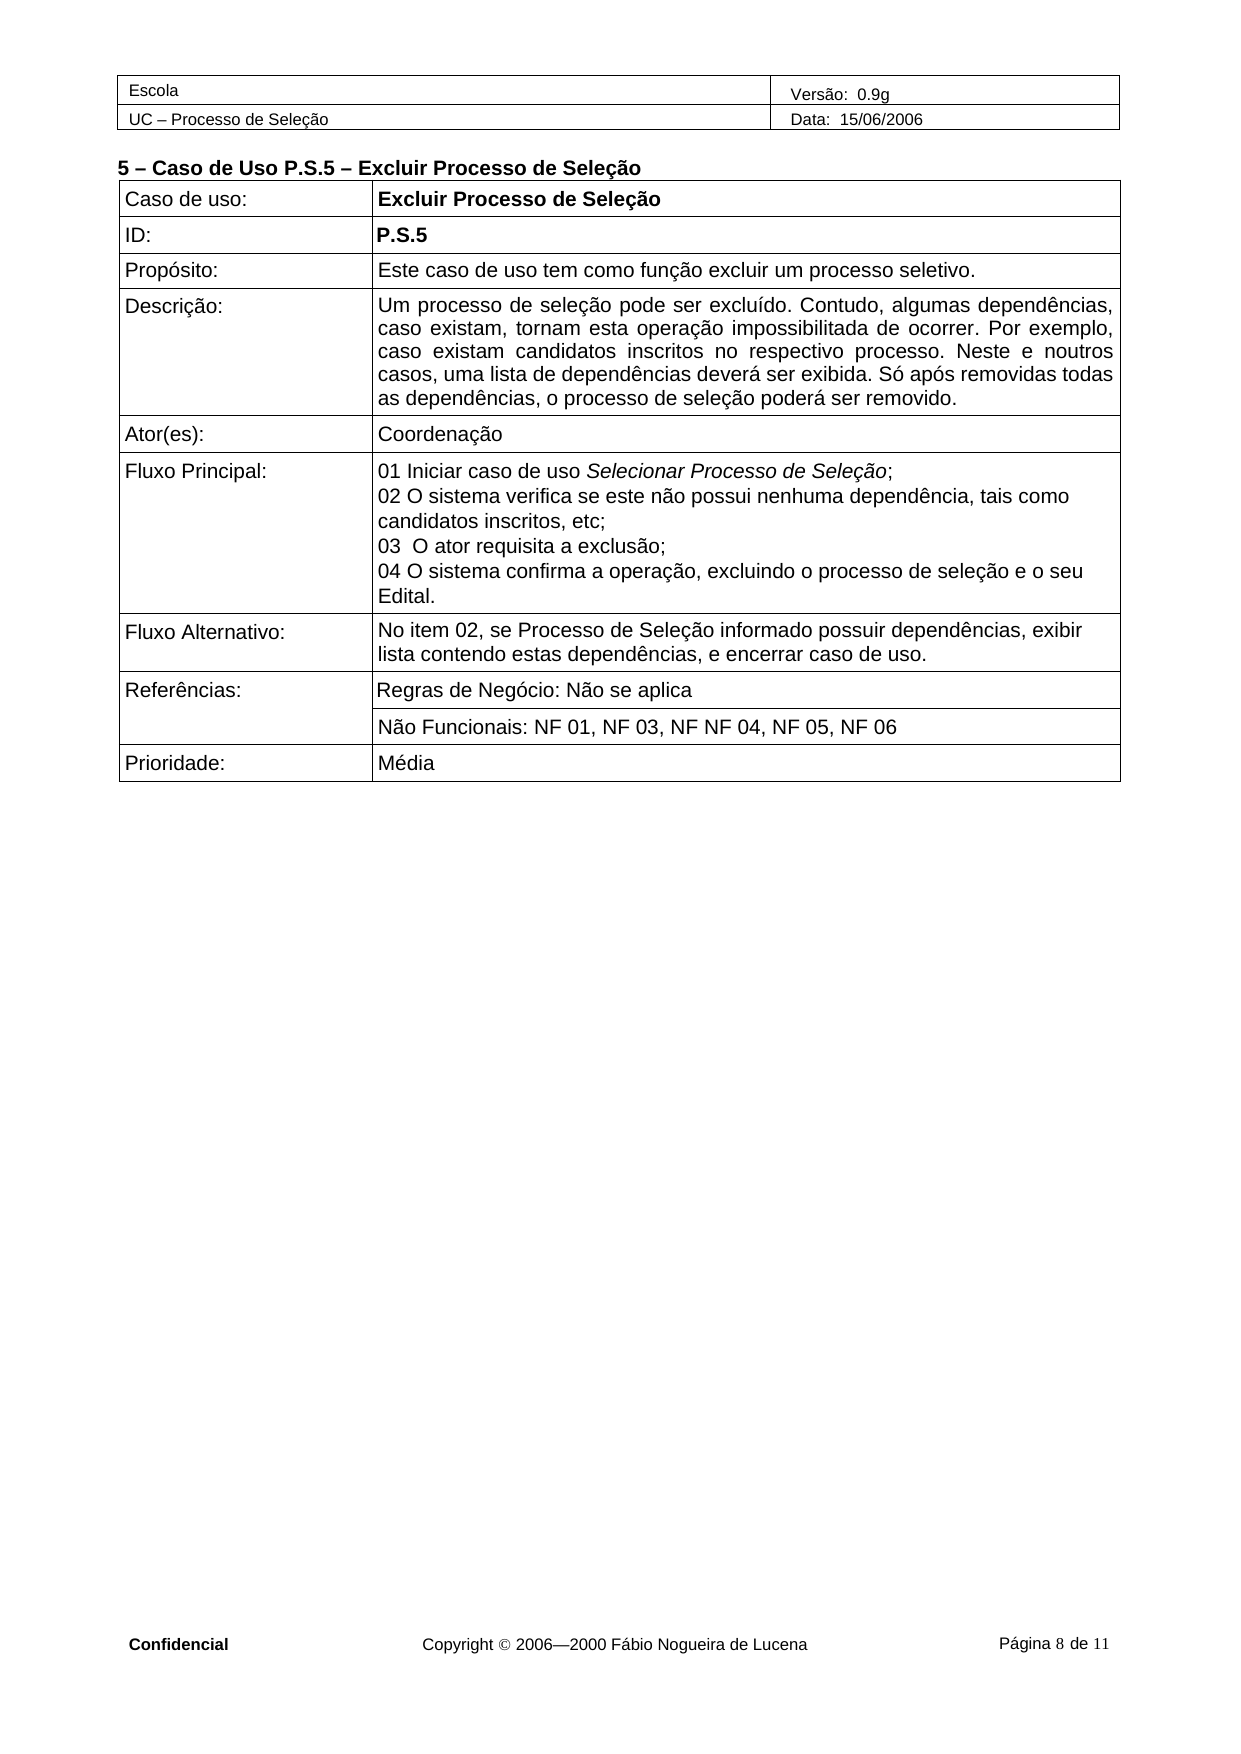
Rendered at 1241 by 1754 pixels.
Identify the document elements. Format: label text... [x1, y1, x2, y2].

table_cell Propósito: [120, 254, 372, 287]
table_cell Fluxo Principal: [120, 453, 372, 613]
table_cell 01 Iniciar caso de uso Selecionar Processo de Seleção; 02 O sistema verifica se este não possui nenhuma dependência, tais como candidatos inscritos, etc; 03 O ator requisita a exclusão; 04 O sistema confirma a operação, excluindo o processo de seleção e o seu Edital. [373, 453, 1120, 613]
text 5 – Caso de Uso P.S.5 – Excluir Processo de Seleção [117, 154, 1120, 179]
table_cell P.S.5 [373, 217, 1120, 253]
table_cell Referências: [120, 672, 372, 744]
table_header Caso de uso: [120, 181, 372, 216]
table_cell Prioridade: [120, 745, 372, 781]
table_cell Média [373, 745, 1120, 781]
table_cell Ator(es): [120, 416, 372, 452]
table_cell Um processo de seleção pode ser excluído. Contudo, algumas dependências, caso existam, tornam esta operação impossibilitada de ocorrer. Por exemplo, caso existam candidatos inscritos no respectivo processo. Neste e noutros casos, uma lista de dependências deverá ser exibida. Só após removidas todas as dependências, o processo de seleção poderá ser removido. [373, 289, 1120, 415]
table_cell Fluxo Alternativo: [120, 614, 372, 671]
table_cell Descrição: [120, 289, 372, 415]
table_header Regras de Negócio: Não se aplica [373, 672, 1120, 708]
table_cell Este caso de uso tem como função excluir um processo seletivo. [373, 254, 1120, 287]
table_cell Coordenação [373, 416, 1120, 452]
table_header Excluir Processo de Seleção [373, 181, 1120, 216]
table_cell No item 02, se Processo de Seleção informado possuir dependências, exibir lista contendo estas dependências, e encerrar caso de uso. [373, 614, 1120, 671]
table_cell Não Funcionais: NF 01, NF 03, NF NF 04, NF 05, NF 06 [373, 709, 1120, 744]
table_cell ID: [120, 217, 372, 253]
